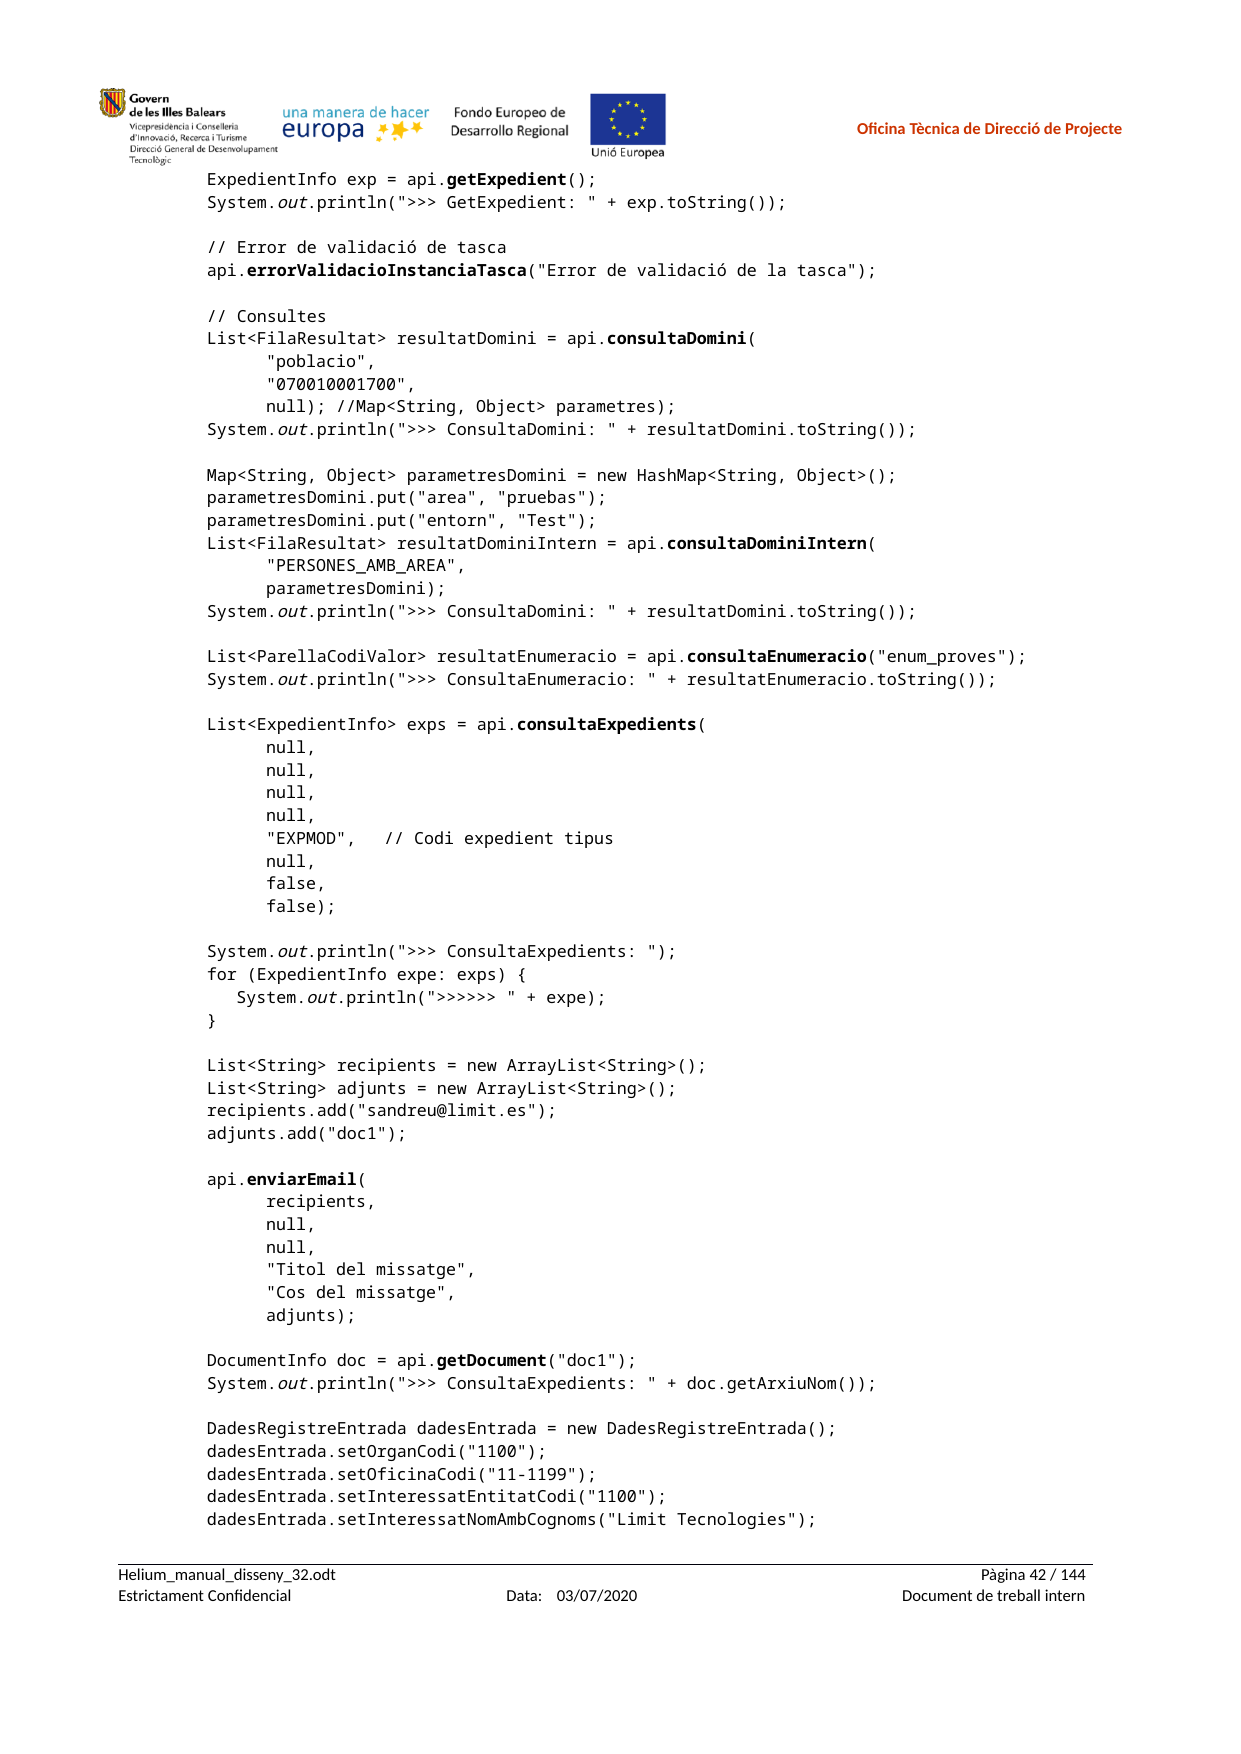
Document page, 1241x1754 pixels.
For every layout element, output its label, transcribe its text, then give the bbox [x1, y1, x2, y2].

text parametresDomini); [118, 577, 1122, 599]
text null, [118, 804, 1122, 826]
text "Titol del missatge", [118, 1258, 1122, 1281]
text // Consultes [118, 304, 1122, 327]
text List<ParellaCodiValor> resultatEnumeracio = api.consultaEnumeracio("enum_proves"); [118, 645, 1122, 667]
text for (ExpedientInfo expe: exps) { [118, 963, 1122, 985]
text List<String> adjunts = new ArrayList<String>(); [118, 1076, 1122, 1099]
text System.out.println(">>> GetExpedient: " + exp.toString()); [118, 191, 1122, 213]
text } [118, 1008, 1122, 1031]
text System.out.println(">>> ConsultaDomini: " + resultatDomini.toString()); [118, 599, 1122, 622]
text adjunts.add("doc1"); [118, 1122, 1122, 1144]
text "poblacio", [118, 349, 1122, 372]
text null, [118, 849, 1122, 872]
text DadesRegistreEntrada dadesEntrada = new DadesRegistreEntrada(); [118, 1417, 1122, 1439]
text null, [118, 736, 1122, 758]
text "EXPMOD", // Codi expedient tipus [118, 826, 1122, 849]
text null, [118, 781, 1122, 804]
text null, [118, 758, 1122, 781]
text parametresDomini.put("entorn", "Test"); [118, 508, 1122, 531]
text List<ExpedientInfo> exps = api.consultaExpedients( [118, 713, 1122, 736]
text null); //Map<String, Object> parametres); [118, 395, 1122, 418]
text "Cos del missatge", [118, 1281, 1122, 1303]
text recipients.add("sandreu@limit.es"); [118, 1099, 1122, 1122]
text null, [118, 1235, 1122, 1258]
text DocumentInfo doc = api.getDocument("doc1"); [118, 1349, 1122, 1371]
text null, [118, 1212, 1122, 1235]
picture [99, 87, 668, 166]
text List<FilaResultat> resultatDomini = api.consultaDomini( [118, 327, 1122, 349]
text "070010001700", [118, 372, 1122, 395]
text "PERSONES_AMB_AREA", [118, 554, 1122, 577]
text api.enviarEmail( [118, 1167, 1122, 1190]
text parametresDomini.put("area", "pruebas"); [118, 486, 1122, 508]
text false); [118, 894, 1122, 917]
text System.out.println(">>>>>> " + expe); [118, 985, 1122, 1008]
text System.out.println(">>> ConsultaDomini: " + resultatDomini.toString()); [118, 418, 1122, 440]
text api.errorValidacioInstanciaTasca("Error de validació de la tasca"); [118, 259, 1122, 281]
text recipients, [118, 1190, 1122, 1212]
text dadesEntrada.setOficinaCodi("11-1199"); [118, 1462, 1122, 1485]
text System.out.println(">>> ConsultaExpedients: " + doc.getArxiuNom()); [118, 1371, 1122, 1394]
text ExpedientInfo exp = api.getExpedient(); [118, 168, 1122, 191]
text false, [118, 872, 1122, 894]
text System.out.println(">>> ConsultaEnumeracio: " + resultatEnumeracio.toString()); [118, 667, 1122, 690]
text dadesEntrada.setInteressatEntitatCodi("1100"); [118, 1485, 1122, 1508]
text dadesEntrada.setInteressatNomAmbCognoms("Limit Tecnologies"); [118, 1508, 1122, 1530]
text List<String> recipients = new ArrayList<String>(); [118, 1053, 1122, 1076]
text System.out.println(">>> ConsultaExpedients: "); [118, 940, 1122, 963]
text adjunts); [118, 1303, 1122, 1326]
text Map<String, Object> parametresDomini = new HashMap<String, Object>(); [118, 463, 1122, 486]
text List<FilaResultat> resultatDominiIntern = api.consultaDominiIntern( [118, 531, 1122, 554]
text // Error de validació de tasca [118, 236, 1122, 259]
text dadesEntrada.setOrganCodi("1100"); [118, 1439, 1122, 1462]
